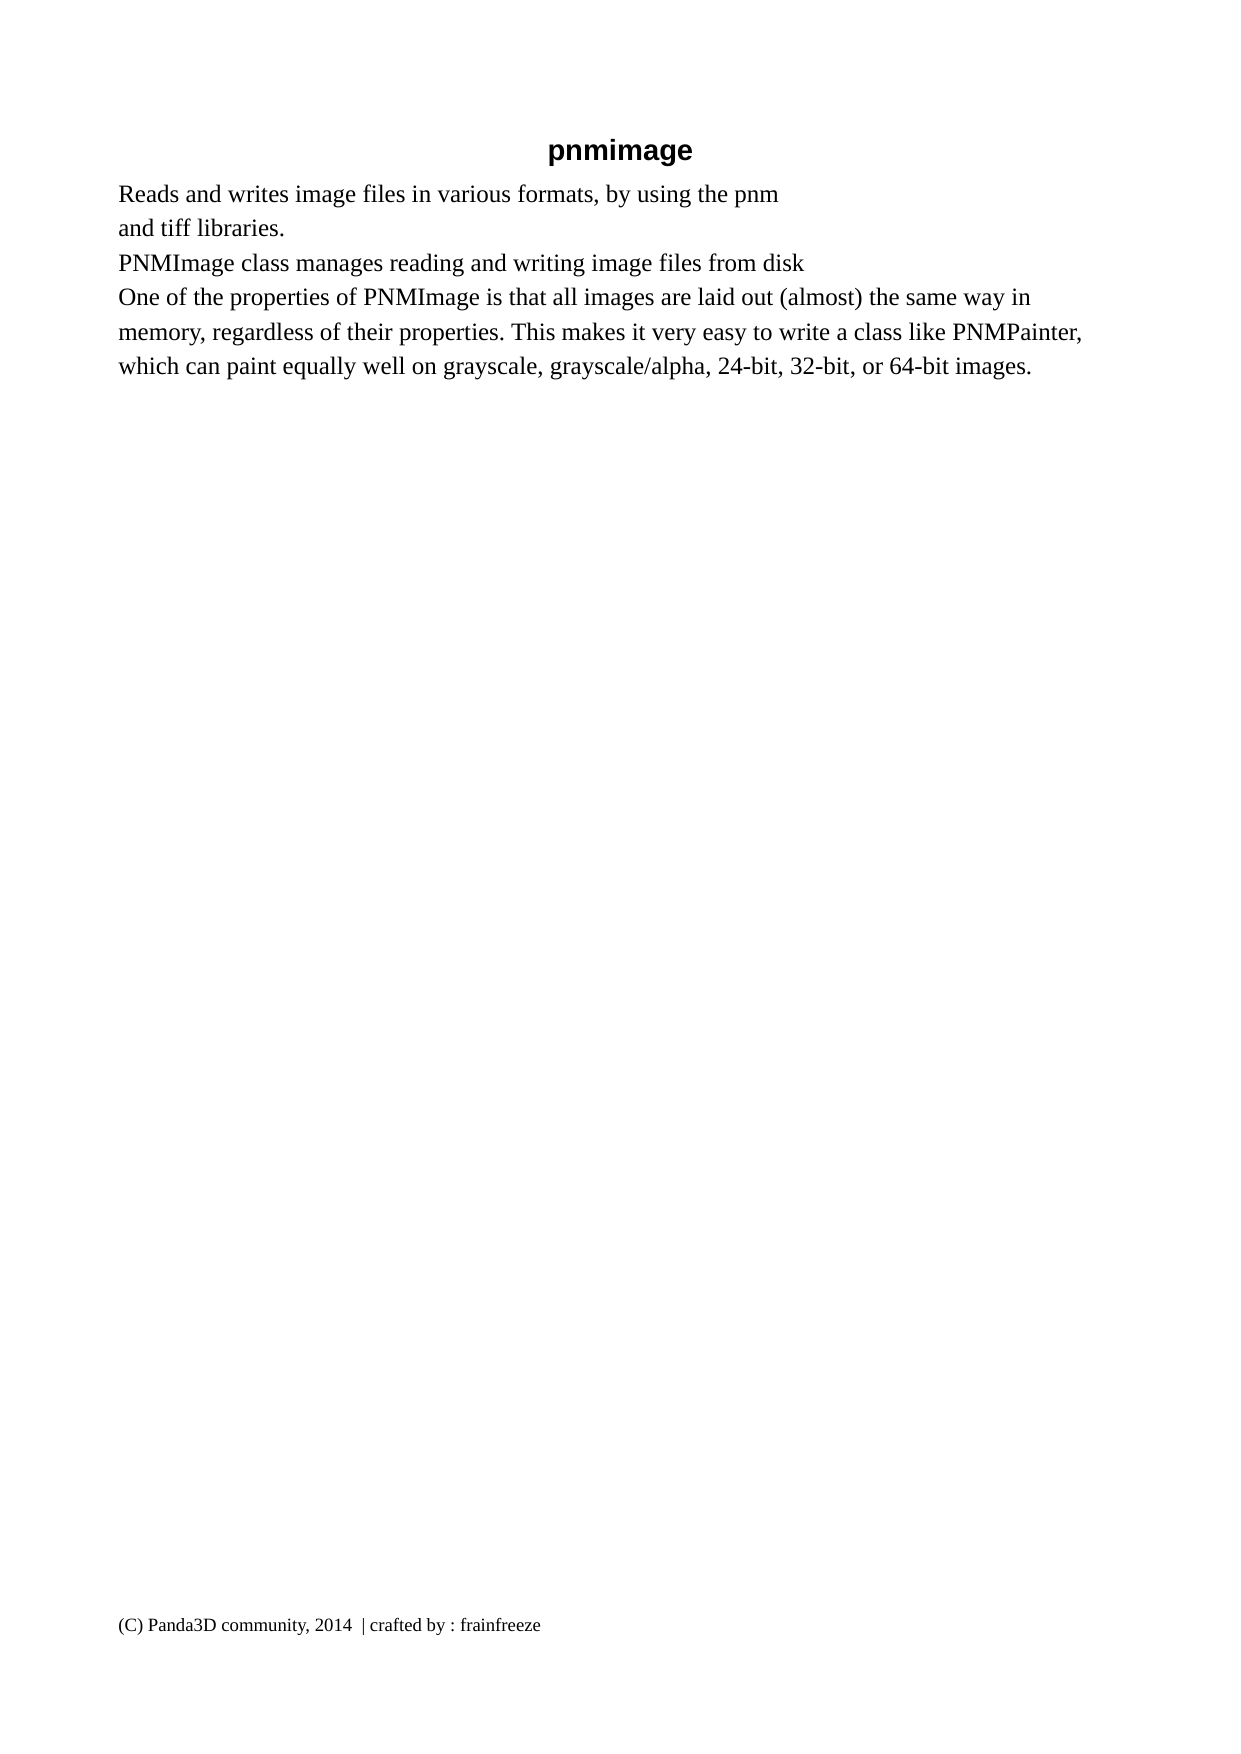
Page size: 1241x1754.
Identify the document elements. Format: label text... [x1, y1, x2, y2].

subtitle pnmimage [118, 133, 1122, 166]
text Reads and writes image files in various formats, by using the pnm and tiff libraries. [118, 179, 1122, 242]
text One of the properties of PNMImage is that all images are laid out (almost) the same way in memory, regardless of their properties. This makes it very easy to write a class like PNMPainter, which can paint equally well on grayscale, grayscale/alpha, 24-bit, 32-bit, or 64-bit images. [118, 282, 1122, 380]
text PNMImage class manages reading and writing image files from disk [118, 248, 1122, 276]
